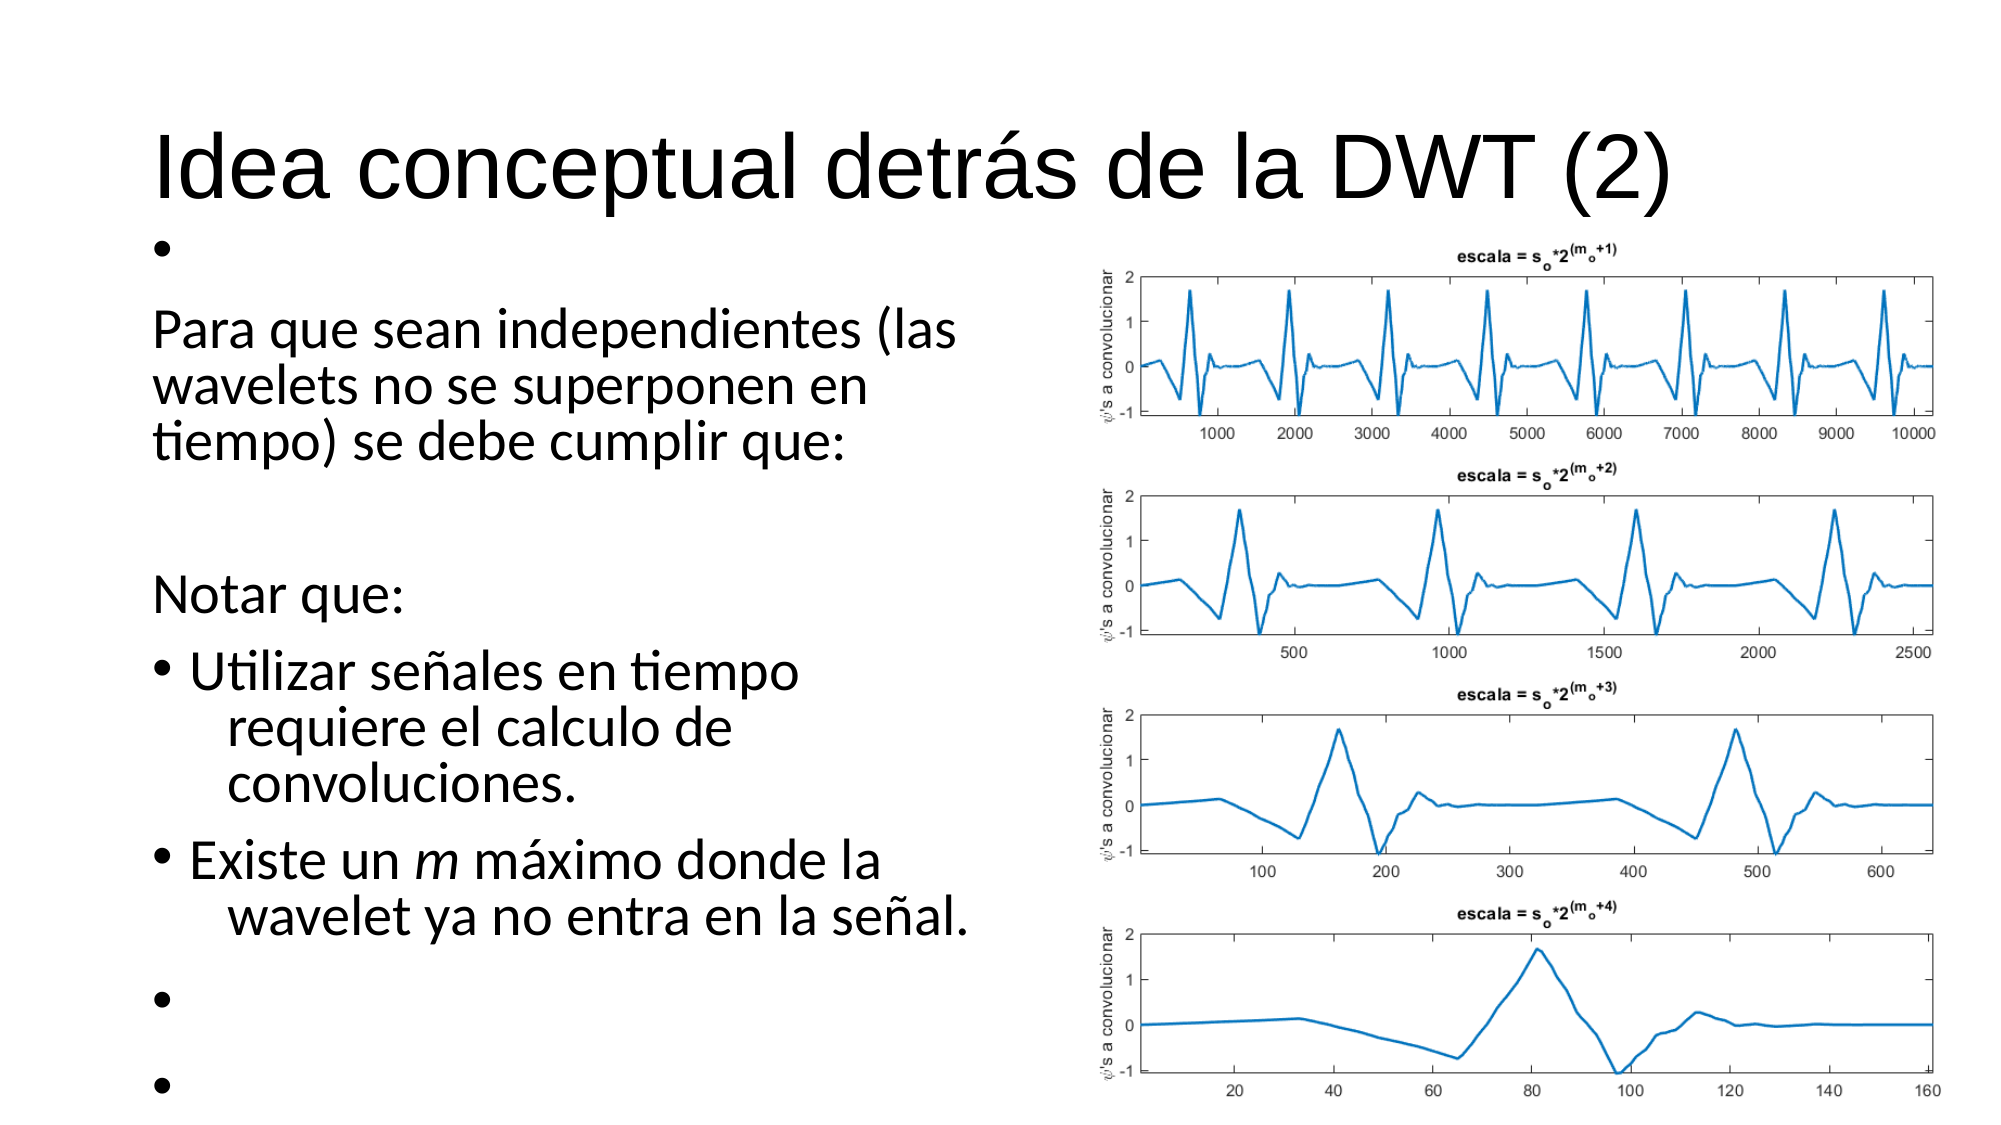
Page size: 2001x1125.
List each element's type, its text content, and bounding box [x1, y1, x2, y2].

list Para que sean independientes (las wavelets no se superponen en tiempo) se debe cumplir que: Notar que: Utilizar señales en tiempo requiere el calculo de convoluciones. Existe un m máximo donde la wavelet ya no entra en la señal. [137, 205, 1000, 1066]
title Idea conceptual detrás de la DWT (2) [137, 59, 1863, 278]
picture [1081, 224, 1970, 1112]
